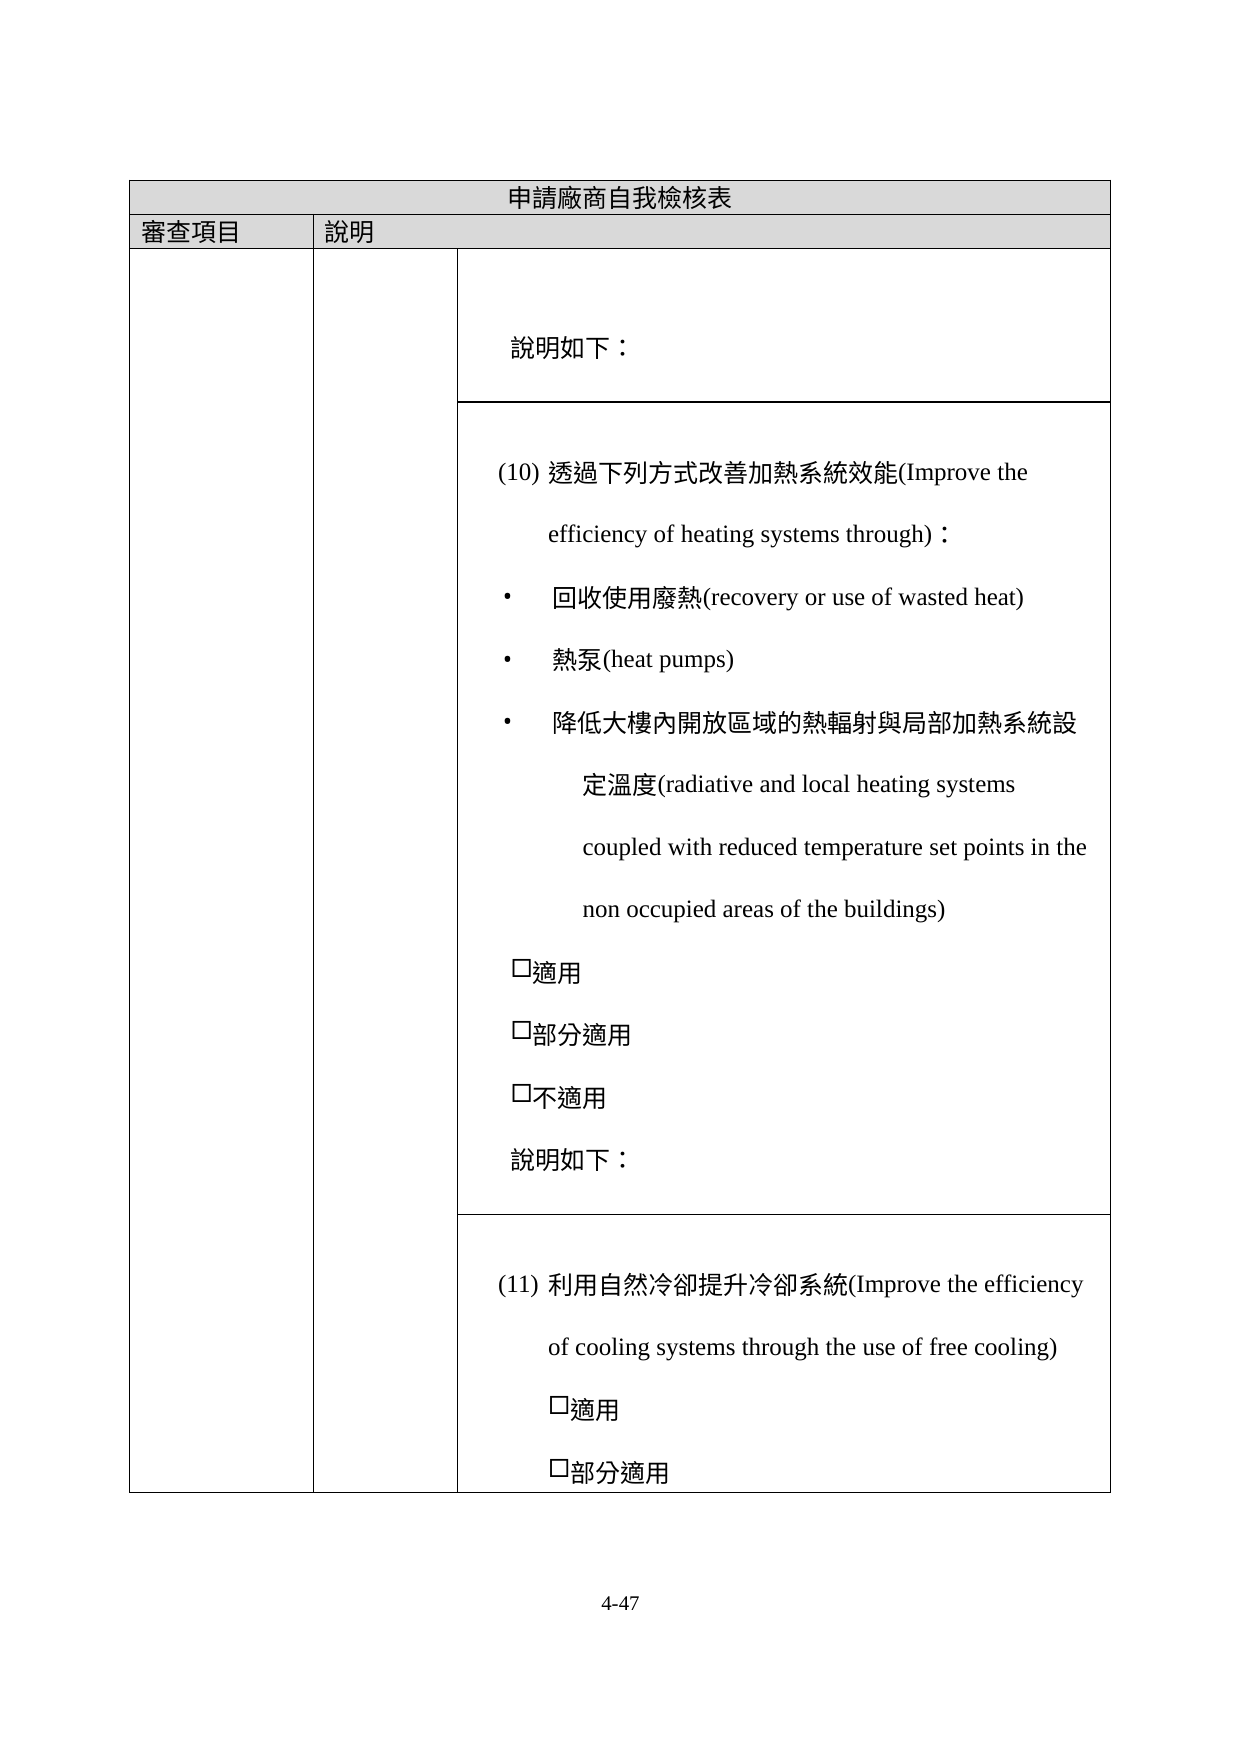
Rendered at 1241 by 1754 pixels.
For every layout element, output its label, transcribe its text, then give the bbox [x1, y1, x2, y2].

table_cell 審查項目 [130, 215, 313, 248]
table_header 申請廠商自我檢核表 [130, 181, 1110, 214]
table_cell [314, 249, 457, 1492]
table_cell 說明 [314, 215, 1110, 248]
table_cell 說明如下： [458, 249, 1110, 401]
table_cell 透過下列方式改善加熱系統效能(Improve the efficiency of heating systems through)： 回收使用廢熱(recovery or use of wasted heat) 熱泵(heat pumps) 降低大樓內開放區域的熱輻射與局部加熱系統設定溫度(radiative and local heating systems coupled with reduced temperature set points in the non occupied areas of the buildings) 適用 部分適用 不適用 說明如下： [458, 403, 1110, 1214]
table_cell 利用自然冷卻提升冷卻系統(Improve the efficiency of cooling systems through the use of free cooling) 適用 部分適用 [458, 1215, 1110, 1492]
table_cell [130, 249, 313, 1492]
